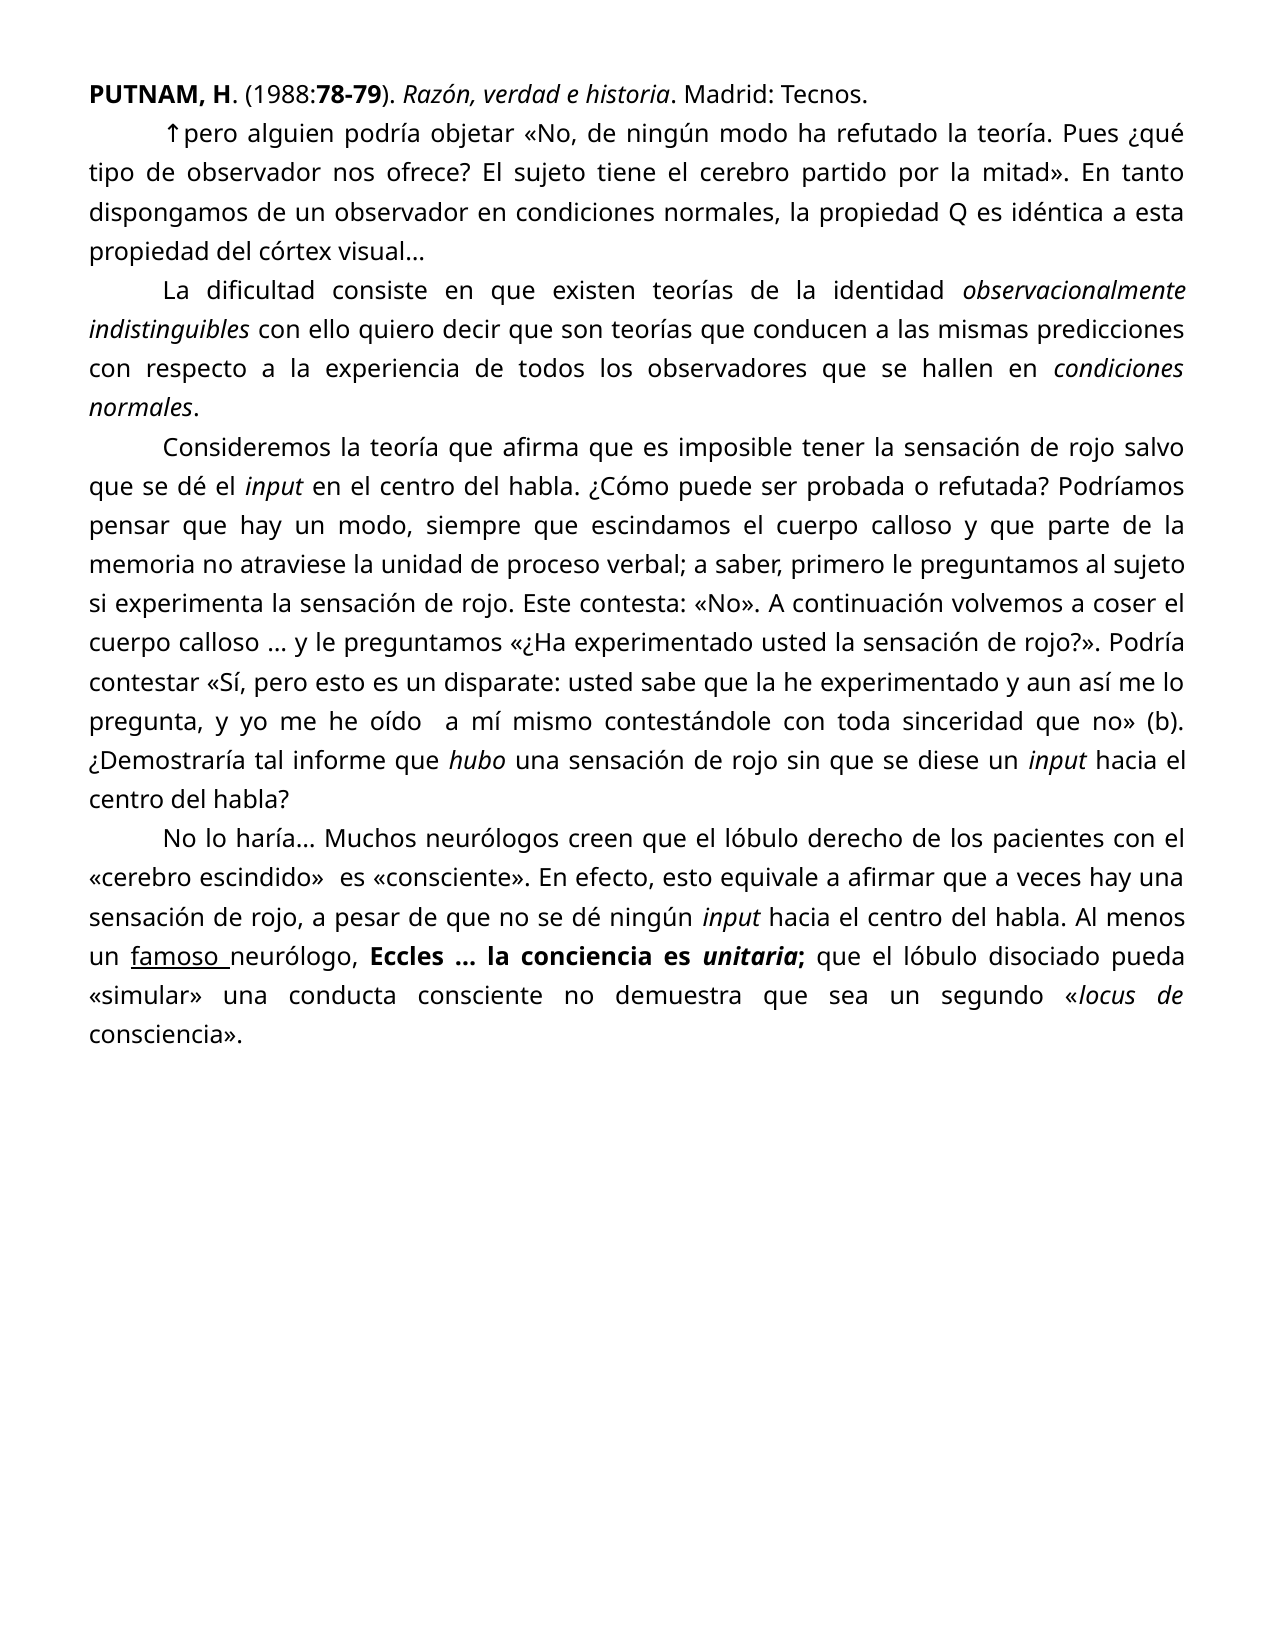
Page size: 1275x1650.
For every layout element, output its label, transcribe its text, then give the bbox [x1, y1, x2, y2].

text La dificultad consiste en que existen teorías de la identidad observacionalmente indistinguibles con ello quiero decir que son teorías que conducen a las mismas predicciones con respecto a la experiencia de todos los observadores que se hallen en condiciones normales. [88, 273, 1186, 424]
text No lo haría… Muchos neurólogos creen que el lóbulo derecho de los pacientes con el «cerebro escindido» es «consciente». En efecto, esto equivale a afirmar que a veces hay una sensación de rojo, a pesar de que no se dé ningún input hacia el centro del habla. Al menos un famoso neurólogo, Eccles … la conciencia es unitaria; que el lóbulo disociado pueda «simular» una conducta consciente no demuestra que sea un segundo «locus de consciencia». [88, 821, 1186, 1051]
text ↑pero alguien podría objetar «No, de ningún modo ha refutado la teoría. Pues ¿qué tipo de observador nos ofrece? El sujeto tiene el cerebro partido por la mitad». En tanto dispongamos de un observador en condiciones normales, la propiedad Q es idéntica a esta propiedad del córtex visual… [88, 116, 1186, 267]
text Consideremos la teoría que afirma que es imposible tener la sensación de rojo salvo que se dé el input en el centro del habla. ¿Cómo puede ser probada o refutada? Podríamos pensar que hay un modo, siempre que escindamos el cuerpo calloso y que parte de la memoria no atraviese la unidad de proceso verbal; a saber, primero le preguntamos al sujeto si experimenta la sensación de rojo. Este contesta: «No». A continuación volvemos a coser el cuerpo calloso … y le preguntamos «¿Ha experimentado usted la sensación de rojo?». Podría contestar «Sí, pero esto es un disparate: usted sabe que la he experimentado y aun así me lo pregunta, y yo me he oído a mí mismo contestándole con toda sinceridad que no» (b). ¿Demostraría tal informe que hubo una sensación de rojo sin que se diese un input hacia el centro del habla? [88, 429, 1186, 816]
text PUTNAM, H. (1988:78-79). Razón, verdad e historia. Madrid: Tecnos. [88, 77, 1186, 111]
